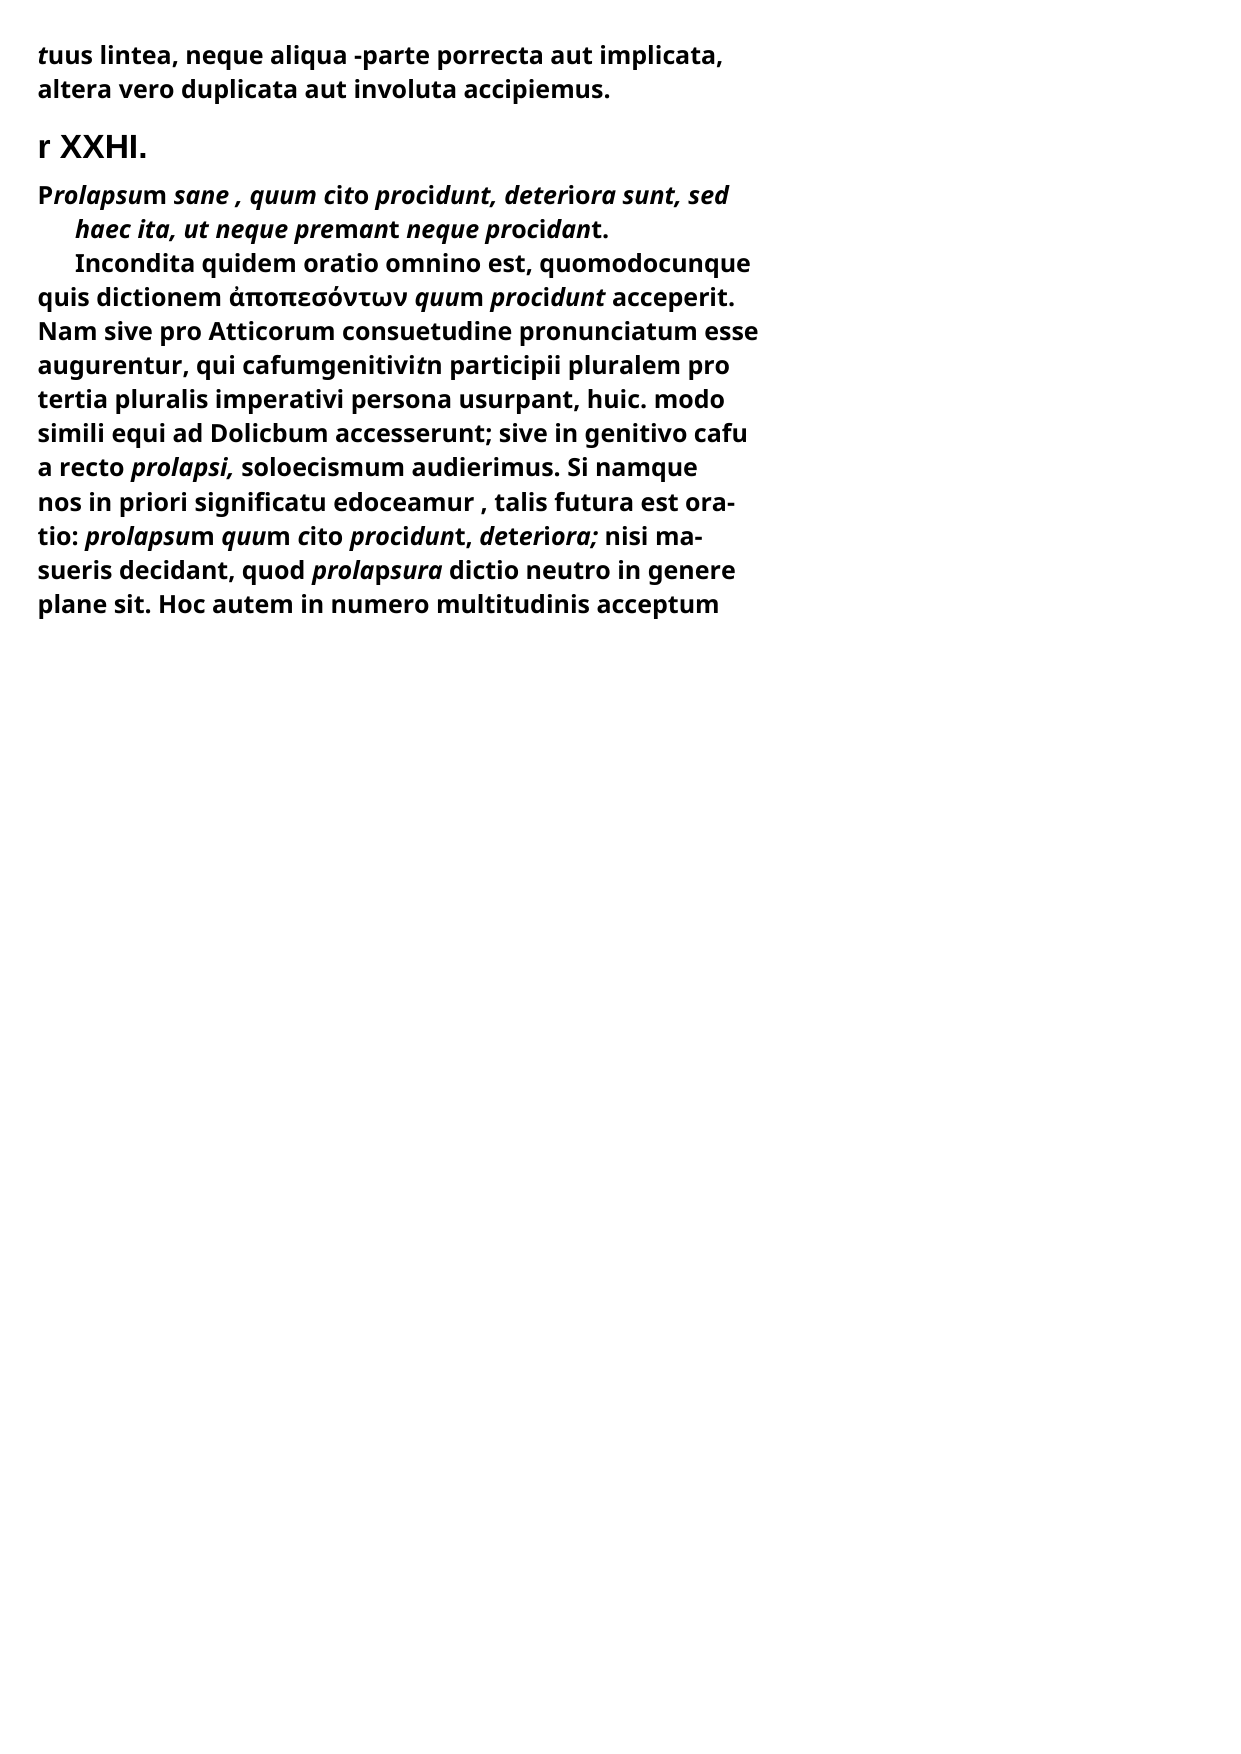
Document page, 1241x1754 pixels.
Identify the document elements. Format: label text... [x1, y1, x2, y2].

subtitle r XXHI. [37, 126, 1203, 165]
text tuus lintea, neque aliqua -parte porrecta aut implicata, altera vero duplicata aut involuta accipiemus. [37, 37, 1203, 106]
text Prolapsum sane , quum cito procidunt, deteriora sunt, sed haec ita, ut neque premant neque procidant. [37, 178, 1203, 246]
text Incondita quidem oratio omnino est, quomodocunque quis dictionem ἀποπεσόντων quum procidunt acceperit. Nam sive pro Atticorum consuetudine pronunciatum esse augurentur, qui cafumgenitivitn participii pluralem pro tertia pluralis imperativi persona usurpant, huic. modo simili equi ad Dolicbum accesserunt; sive in genitivo cafu a recto prolapsi, soloecismum audierimus. Si namque nos in priori significatu edoceamur , talis futura est ora- tio: prolapsum quum cito procidunt, deteriora; nisi ma- sueris decidant, quod prolapsura dictio neutro in genere plane sit. Hoc autem in numero multitudinis acceptum [37, 246, 1203, 620]
